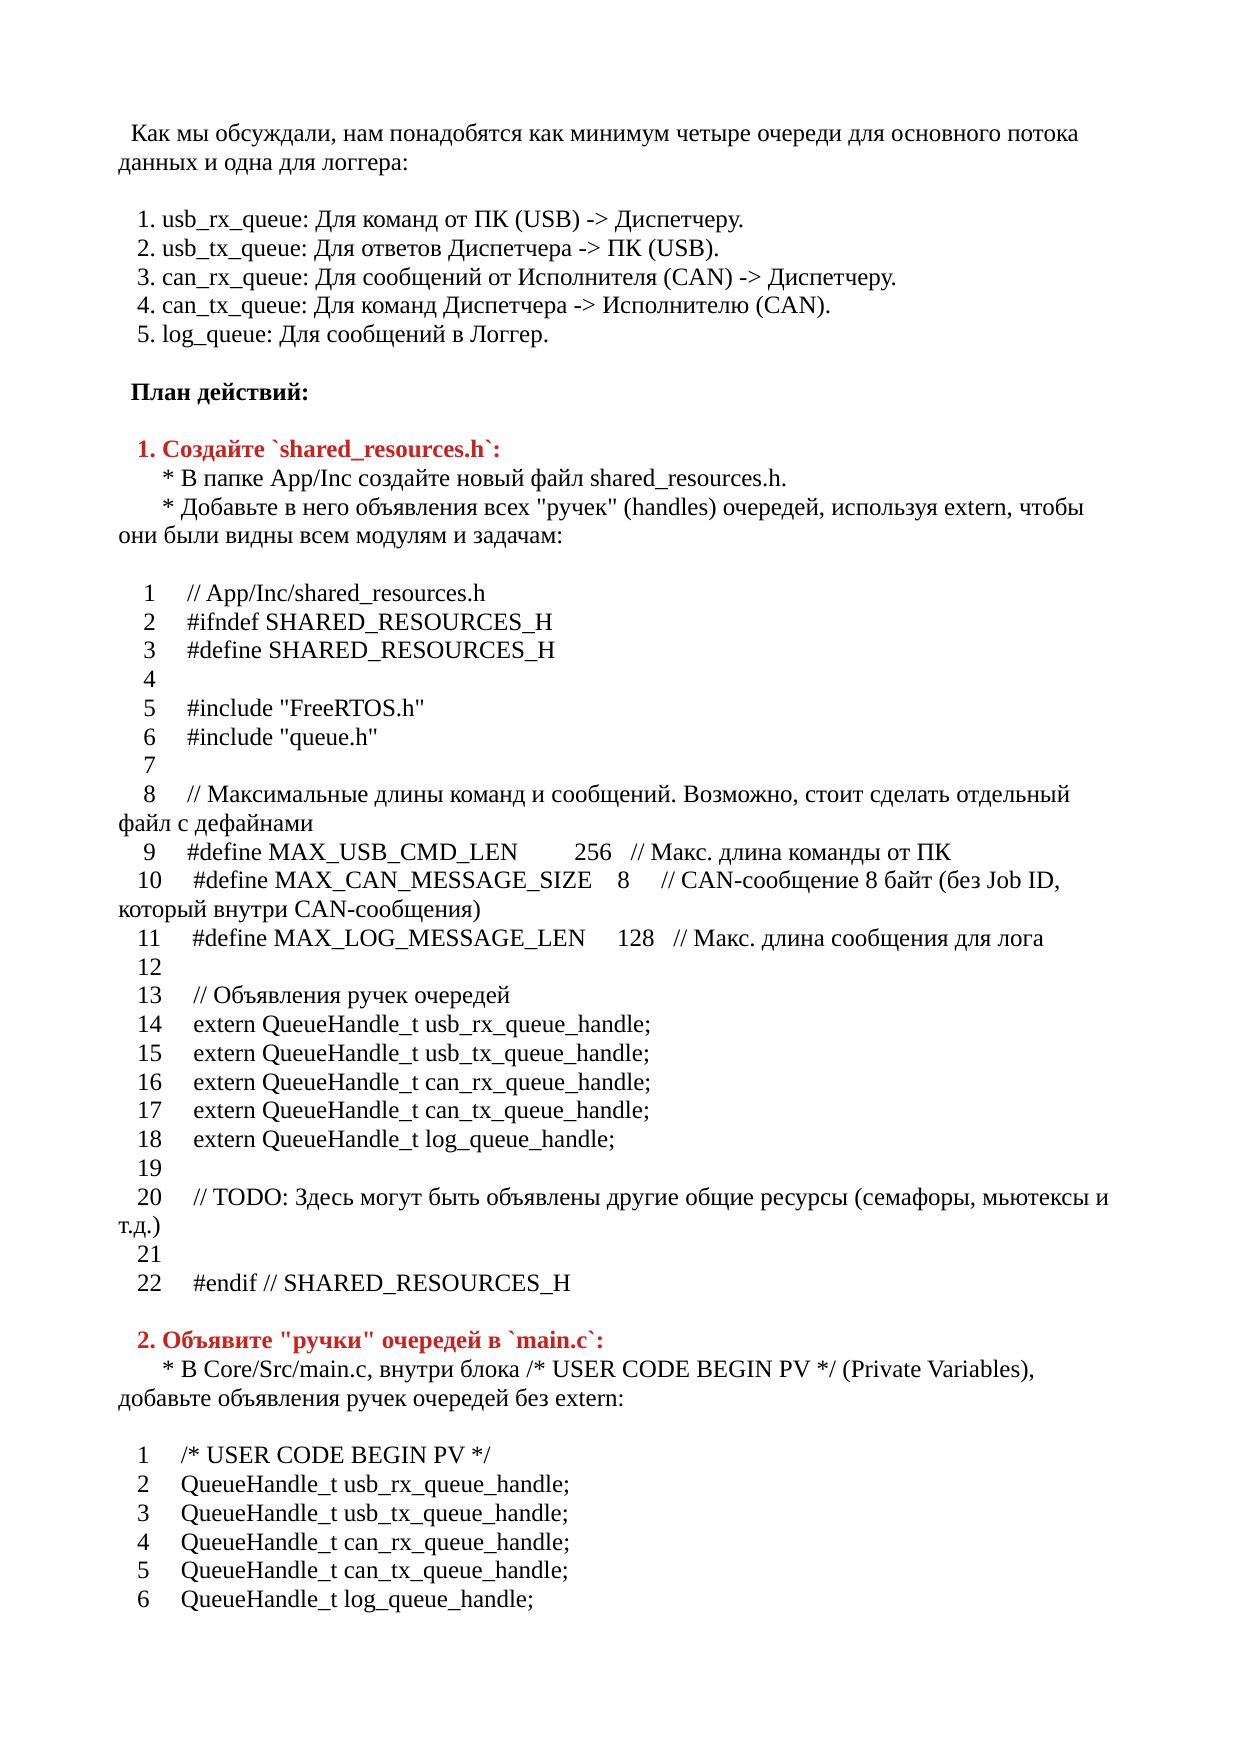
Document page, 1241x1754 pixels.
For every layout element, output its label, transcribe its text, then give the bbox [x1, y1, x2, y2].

text 3 QueueHandle_t usb_tx_queue_handle; [118, 1498, 1122, 1527]
text 4 [118, 664, 1122, 693]
text 14 extern QueueHandle_t usb_rx_queue_handle; [118, 1009, 1122, 1038]
text 21 [118, 1239, 1122, 1268]
text 2. Объявите "ручки" очередей в `main.c`: [118, 1326, 1122, 1354]
text 5 #include "FreeRTOS.h" [118, 693, 1122, 722]
text 12 [118, 952, 1122, 981]
text 1. Создайте `shared_resources.h`: [118, 434, 1122, 463]
text 19 [118, 1153, 1122, 1182]
text 5. log_queue: Для сообщений в Логгер. [118, 319, 1122, 348]
text 4. can_tx_queue: Для команд Диспетчера -> Исполнителю (CAN). [118, 291, 1122, 319]
text 4 QueueHandle_t can_rx_queue_handle; [118, 1527, 1122, 1556]
text 1 /* USER CODE BEGIN PV */ [118, 1441, 1122, 1469]
text 2 QueueHandle_t usb_rx_queue_handle; [118, 1469, 1122, 1498]
text 8 // Максимальные длины команд и сообщений. Возможно, стоит сделать отдельный файл с дефайнами [118, 779, 1122, 837]
text 2. usb_tx_queue: Для ответов Диспетчера -> ПК (USB). [118, 233, 1122, 262]
text 2 #ifndef SHARED_RESOURCES_H [118, 607, 1122, 636]
text 3. can_rx_queue: Для сообщений от Исполнителя (CAN) -> Диспетчеру. [118, 262, 1122, 291]
text 6 QueueHandle_t log_queue_handle; [118, 1584, 1122, 1613]
text 15 extern QueueHandle_t usb_tx_queue_handle; [118, 1038, 1122, 1067]
text 6 #include "queue.h" [118, 722, 1122, 751]
text 7 [118, 751, 1122, 779]
text 3 #define SHARED_RESOURCES_H [118, 636, 1122, 664]
text 17 extern QueueHandle_t can_tx_queue_handle; [118, 1096, 1122, 1124]
text 11 #define MAX_LOG_MESSAGE_LEN 128 // Макс. длина сообщения для лога [118, 923, 1122, 952]
text 13 // Объявления ручек очередей [118, 981, 1122, 1009]
text 18 extern QueueHandle_t log_queue_handle; [118, 1124, 1122, 1153]
text 1. usb_rx_queue: Для команд от ПК (USB) -> Диспетчеру. [118, 204, 1122, 233]
text * В папке App/Inc создайте новый файл shared_resources.h. [118, 463, 1122, 492]
text План действий: [118, 377, 1122, 406]
text 10 #define MAX_CAN_MESSAGE_SIZE 8 // CAN-сообщение 8 байт (без Job ID, который внутри CAN-сообщения) [118, 866, 1122, 923]
text Как мы обсуждали, нам понадобятся как минимум четыре очереди для основного потока данных и одна для логгера: [118, 118, 1122, 176]
text 1 // App/Inc/shared_resources.h [118, 578, 1122, 607]
text * В Core/Src/main.c, внутри блока /* USER CODE BEGIN PV */ (Private Variables), добавьте объявления ручек очередей без extern: [118, 1354, 1122, 1412]
text * Добавьте в него объявления всех "ручек" (handles) очередей, используя extern, чтобы они были видны всем модулям и задачам: [118, 492, 1122, 549]
text 9 #define MAX_USB_CMD_LEN 256 // Макс. длина команды от ПК [118, 837, 1122, 866]
text 22 #endif // SHARED_RESOURCES_H [118, 1268, 1122, 1297]
text 5 QueueHandle_t can_tx_queue_handle; [118, 1556, 1122, 1584]
text 20 // TODO: Здесь могут быть объявлены другие общие ресурсы (семафоры, мьютексы и т.д.) [118, 1182, 1122, 1239]
text 16 extern QueueHandle_t can_rx_queue_handle; [118, 1067, 1122, 1096]
